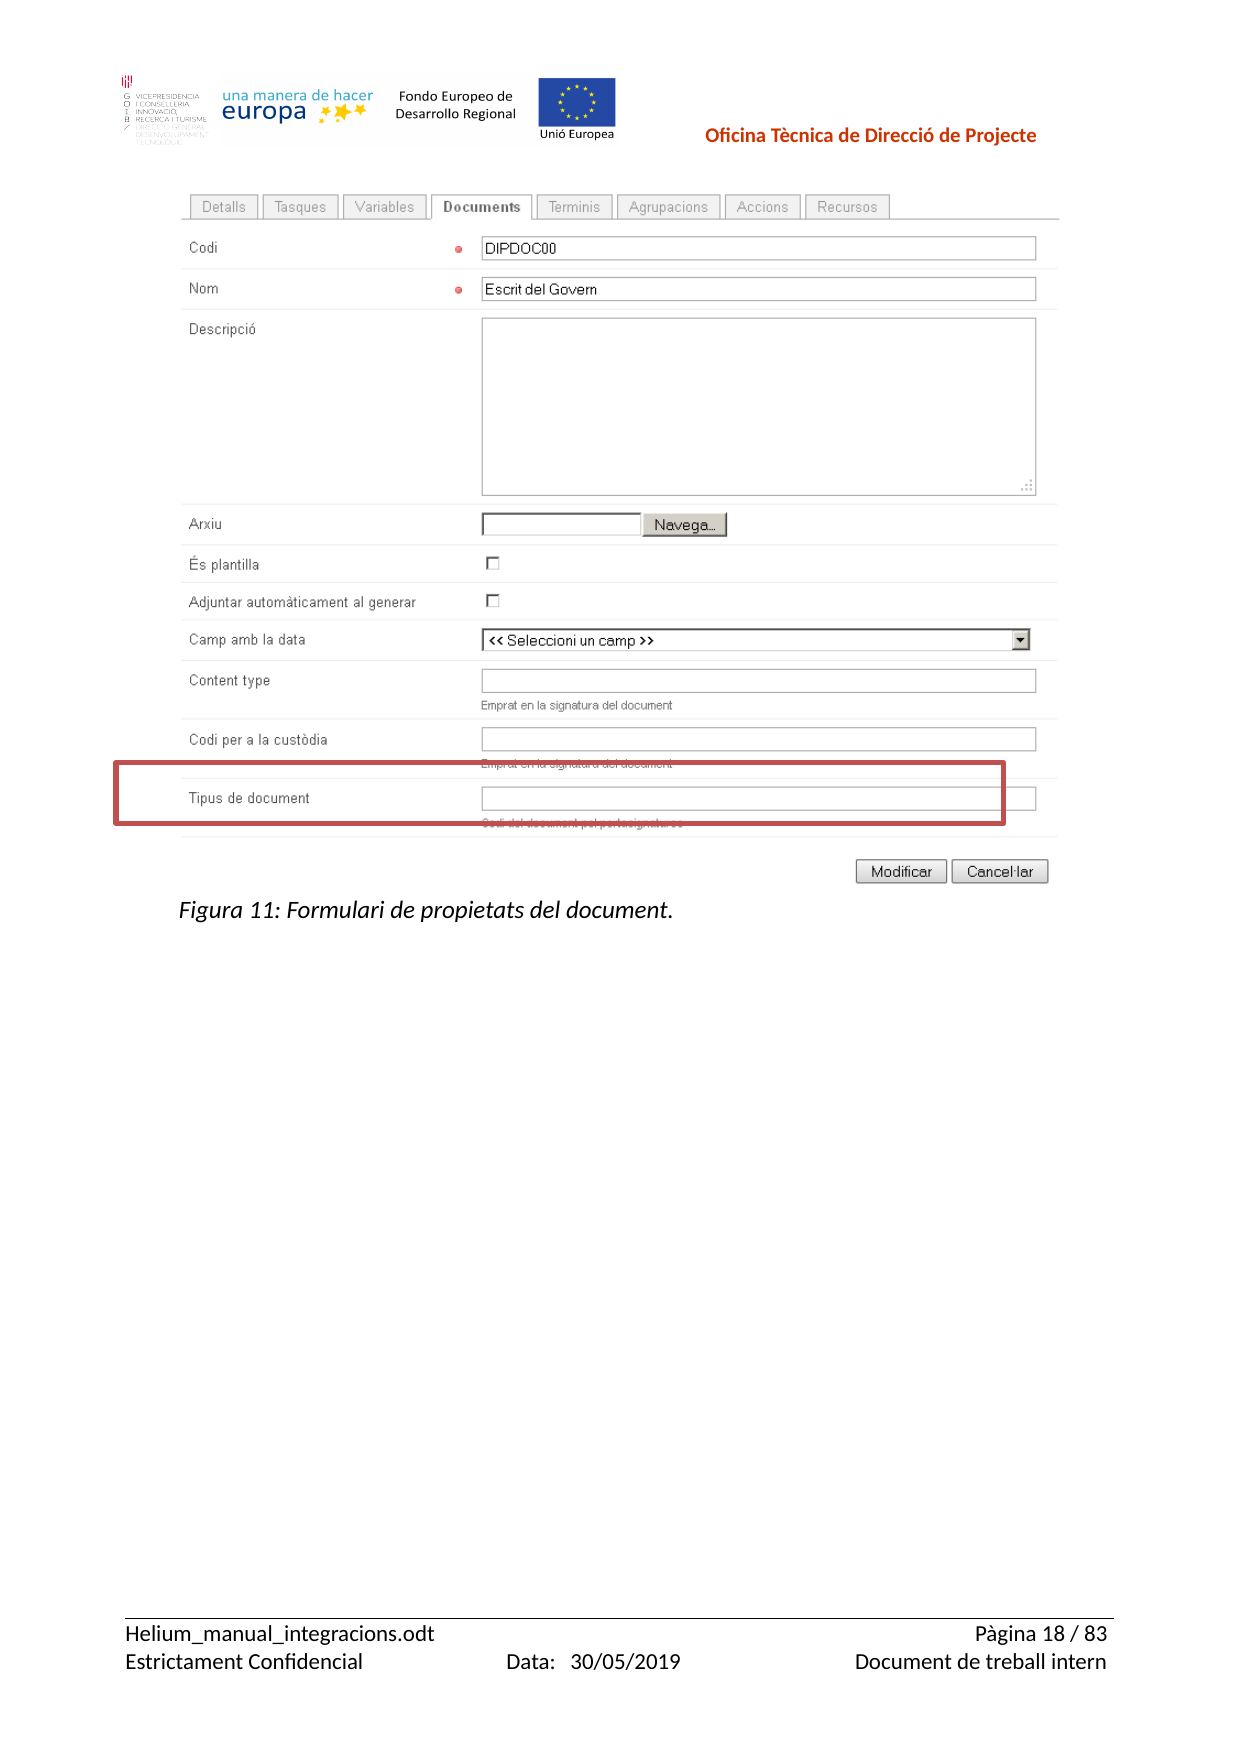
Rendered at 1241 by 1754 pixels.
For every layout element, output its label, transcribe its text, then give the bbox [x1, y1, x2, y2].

picture [178, 190, 1065, 889]
text Figura 11: Formulari de propietats del document. [179, 889, 1064, 925]
picture [118, 73, 213, 147]
picture [178, 765, 1001, 821]
picture [219, 73, 621, 147]
